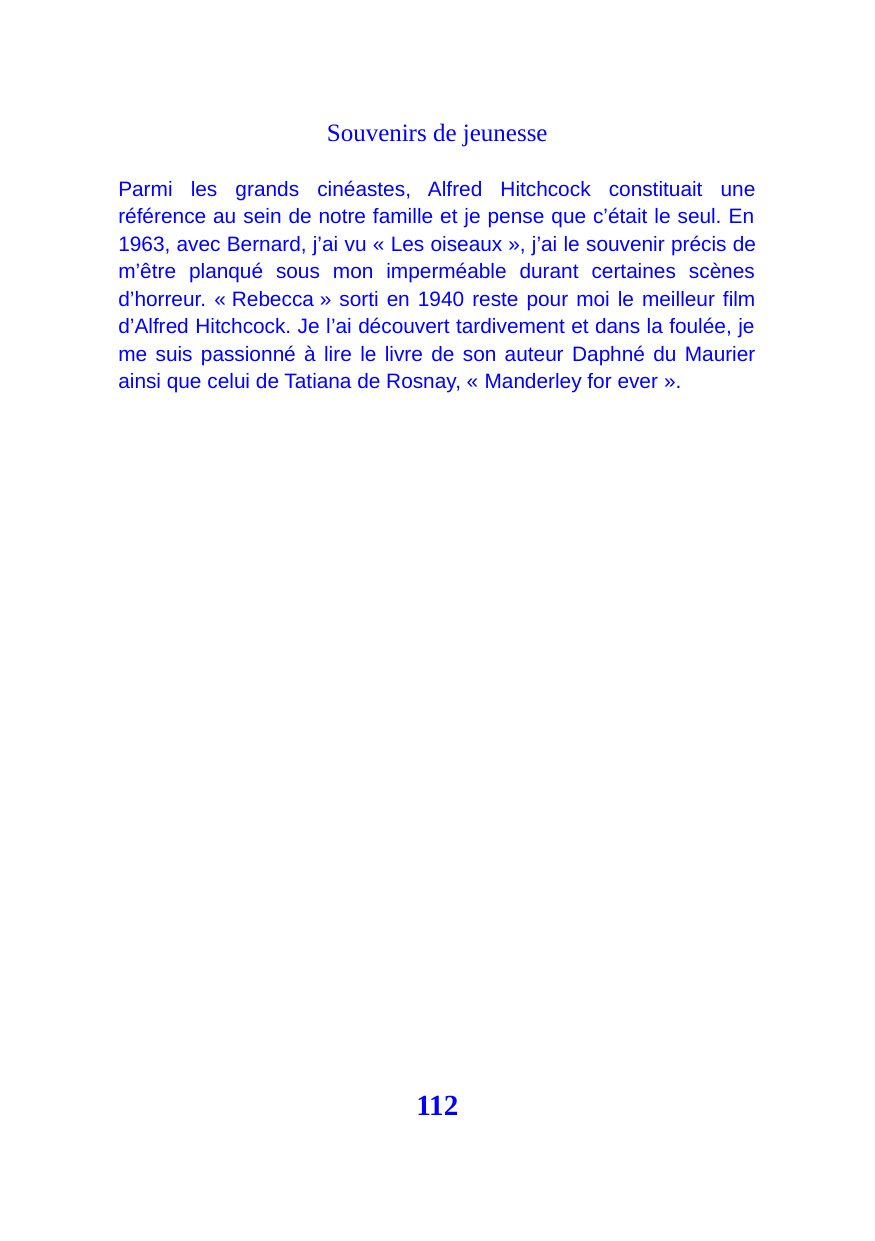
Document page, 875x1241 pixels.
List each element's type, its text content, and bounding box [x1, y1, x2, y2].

text Parmi les grands cinéastes, Alfred Hitchcock constituait une référence au sein de notre famille et je pense que c’était le seul. En 1963, avec Bernard, j’ai vu « Les oiseaux », j’ai le souvenir précis de m’être planqué sous mon imperméable durant certaines scènes d’horreur. « Rebecca » sorti en 1940 reste pour moi le meilleur film d’Alfred Hitchcock. Je l’ai découvert tardivement et dans la foulée, je me suis passionné à lire le livre de son auteur Daphné du Maurier ainsi que celui de Tatiana de Rosnay, « Manderley for ever ». [118, 176, 756, 393]
